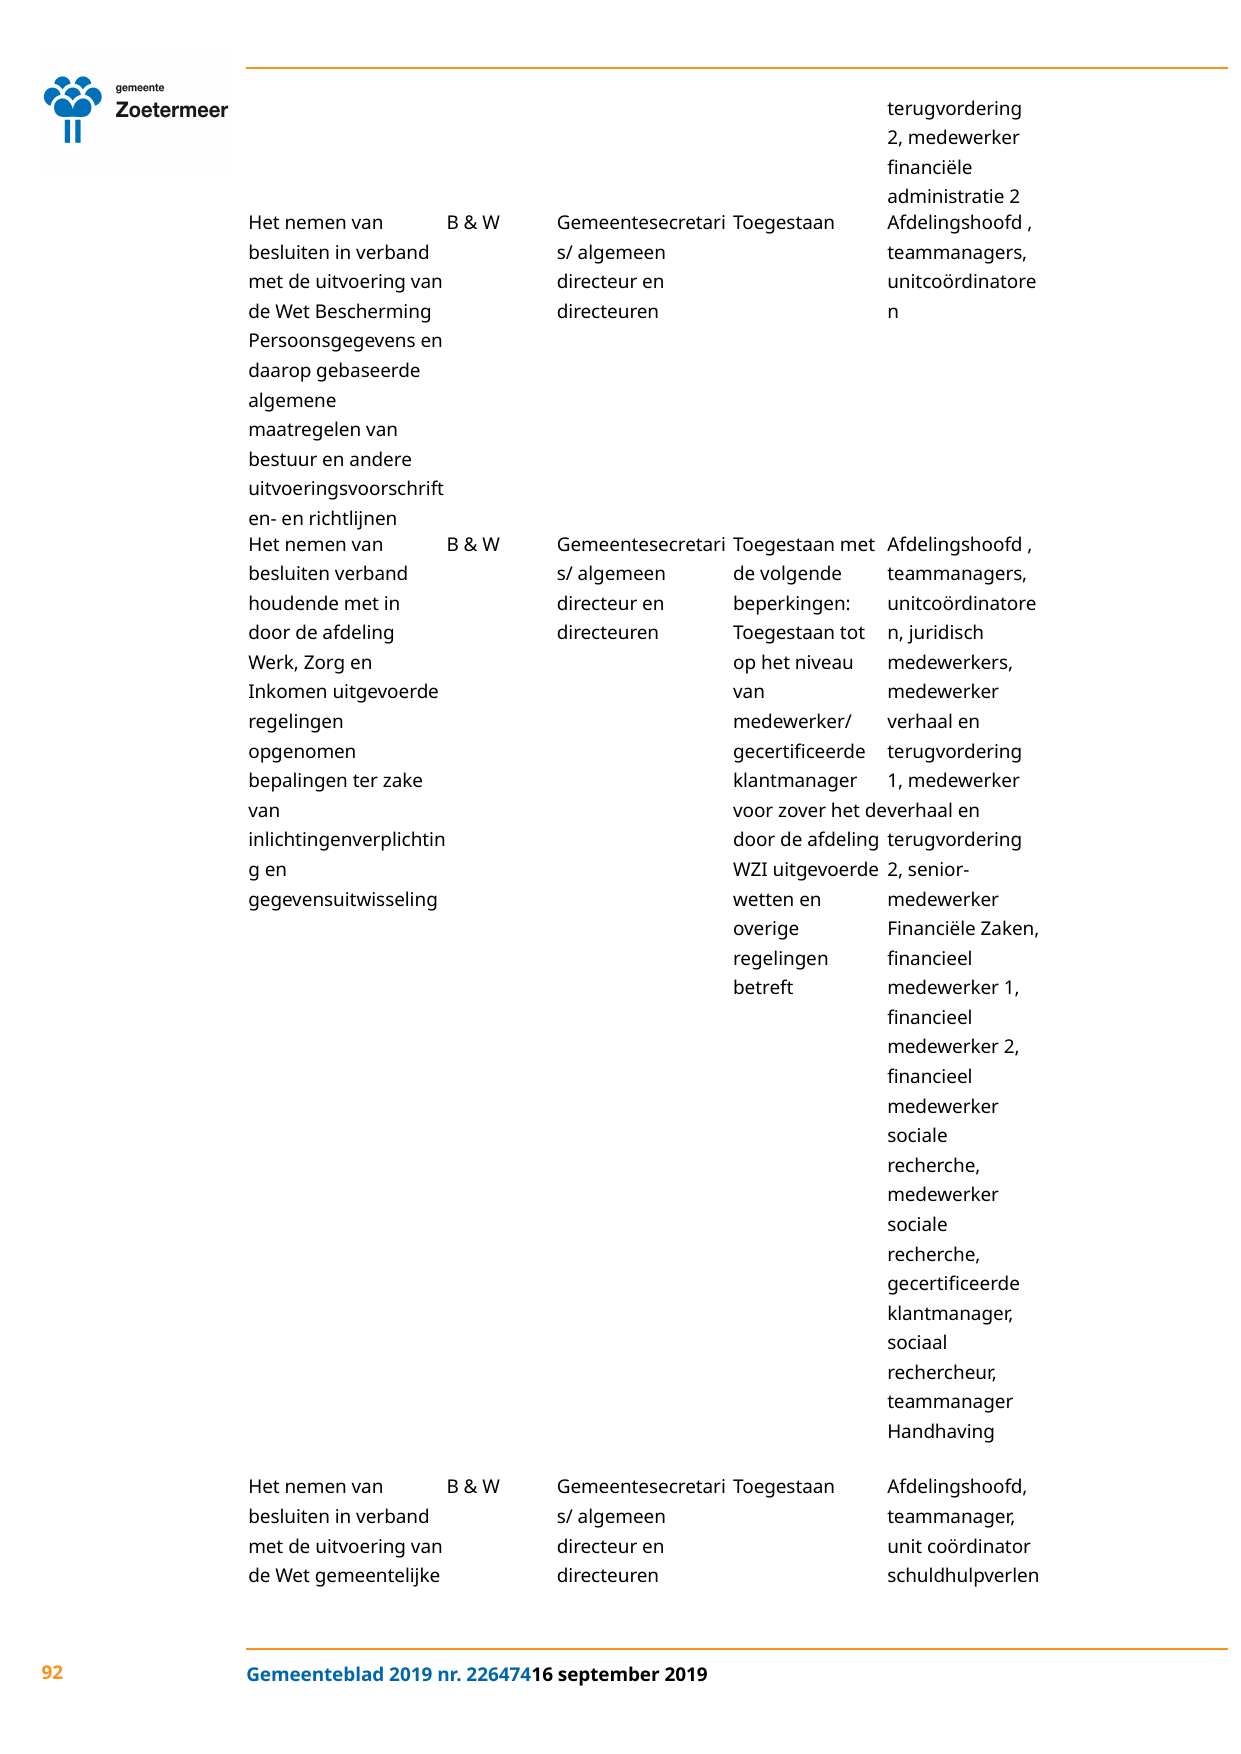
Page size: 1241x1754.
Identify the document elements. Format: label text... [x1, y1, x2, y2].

table_cell Het nemen van besluiten verband houdende met in door de afdeling Werk, Zorg en Inkomen uitgevoerde regelingen opgenomen bepalingen ter zake van inlichtingenverplichting en gegevensuitwisseling [248, 531, 446, 1474]
table_cell Gemeentesecretaris/ algemeen directeur en directeuren [557, 531, 733, 1474]
table_cell [733, 95, 887, 209]
table_cell B & W [446, 209, 557, 531]
table_cell [557, 95, 733, 209]
table_cell Toegestaan met de volgende beperkingen: Toegestaan tot op het niveau van medewerker/ gecertificeerde klantmanager voor zover het de door de afdeling WZI uitgevoerde wetten en overige regelingen betreft [733, 531, 887, 1474]
table_cell B & W [446, 1474, 557, 1588]
table_cell Afdelingshoofd , teammanagers, unitcoördinatoren [887, 209, 1041, 531]
table_cell Het nemen van besluiten in verband met de uitvoering van de Wet gemeentelijke [248, 1474, 446, 1588]
table_cell [446, 95, 557, 209]
table_cell Het nemen van besluiten in verband met de uitvoering van de Wet Bescherming Persoonsgegevens en daarop gebaseerde algemene maatregelen van bestuur en andere uitvoeringsvoorschriften- en richtlijnen [248, 209, 446, 531]
table_cell [248, 95, 446, 209]
table_cell B & W [446, 531, 557, 1474]
table_cell Gemeentesecretaris/ algemeen directeur en directeuren [557, 1474, 733, 1588]
table_cell Afdelingshoofd , teammanagers, unitcoördinatoren, juridisch medewerkers, medewerker verhaal en terugvordering 1, medewerker verhaal en terugvordering 2, senior-medewerker Financiële Zaken, financieel medewerker 1, financieel medewerker 2, financieel medewerker sociale recherche, medewerker sociale recherche, gecertificeerde klantmanager, sociaal rechercheur, teammanager Handhaving [887, 531, 1041, 1474]
table_cell Toegestaan [733, 1474, 887, 1588]
table_cell Toegestaan [733, 209, 887, 531]
picture [41, 47, 231, 172]
table_cell Afdelingshoofd, teammanager, unit coördinator schuldhulpverlen [887, 1474, 1041, 1588]
table_cell terugvordering 2, medewerker financiële administratie 2 [887, 95, 1041, 209]
table_cell Gemeentesecretaris/ algemeen directeur en directeuren [557, 209, 733, 531]
